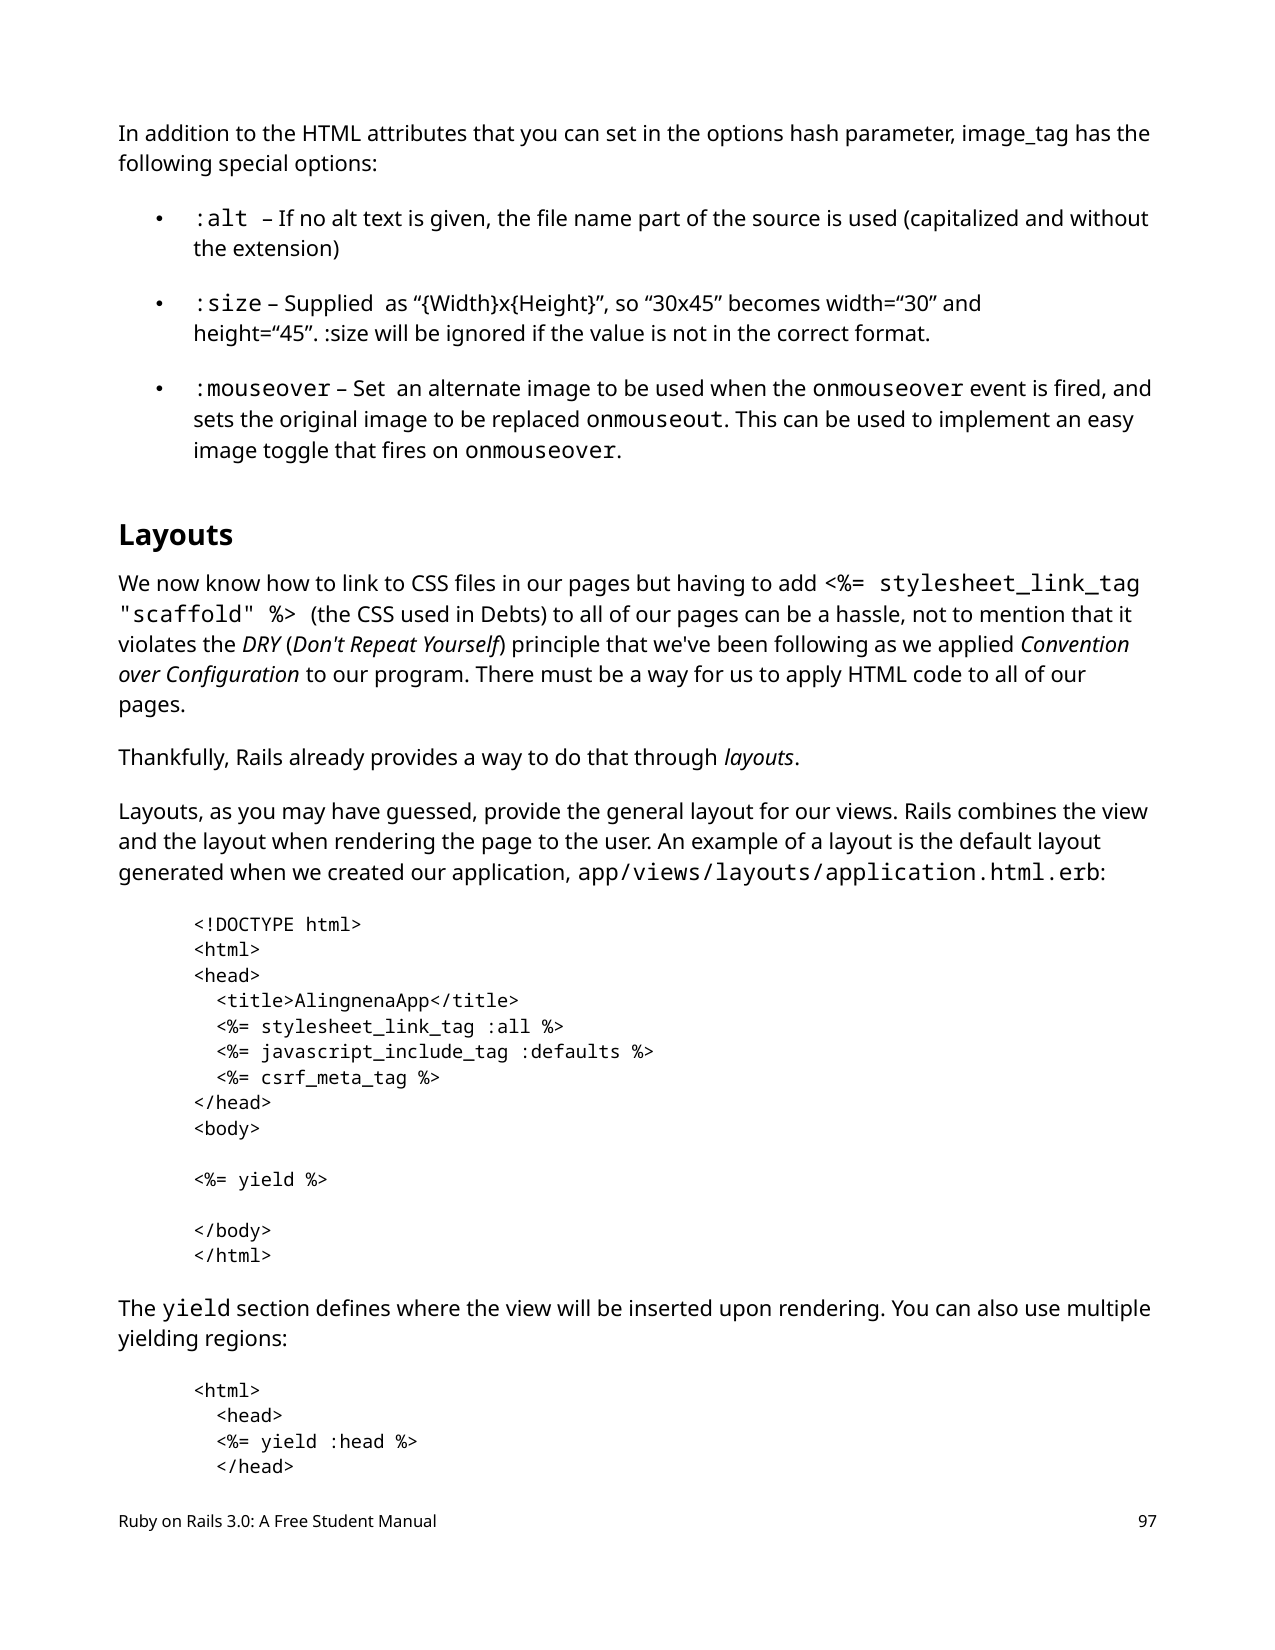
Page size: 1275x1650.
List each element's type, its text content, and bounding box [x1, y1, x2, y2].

text Thankfully, Rails already provides a way to do that through layouts. [118, 742, 1157, 772]
text The yield section defines where the view will be inserted upon rendering. You can also use multiple yielding regions: [118, 1292, 1157, 1353]
list :mouseover – Set an alternate image to be used when the onmouseover event is fired, and sets the original image to be replaced onmouseout. This can be used to implement an easy image toggle that fires on onmouseover. [156, 372, 1157, 465]
text Layouts, as you may have guessed, provide the general layout for our views. Rails combines the view and the layout when rendering the page to the user. An example of a layout is the default layout generated when we created our application, app/views/layouts/application.html.erb: [118, 796, 1157, 887]
subtitle Layouts [118, 514, 1157, 554]
list :size – Supplied as “{Width}x{Height}”, so “30x45” becomes width=“30” and height=“45”. :size will be ignored if the value is not in the correct format. [156, 287, 1157, 348]
list :alt – If no alt text is given, the file name part of the source is used (capitalized and without the extension) [156, 202, 1157, 263]
text <html> <head> <%= yield :head %> </head> [193, 1377, 1157, 1479]
text We now know how to link to CSS files in our pages but having to add <%= stylesheet_link_tag "scaffold" %> (the CSS used in Debts) to all of our pages can be a hassle, not to mention that it violates the DRY (Don't Repeat Yourself) principle that we've been following as we applied Convention over Configuration to our program. There must be a way for us to apply HTML code to all of our pages. [118, 567, 1157, 718]
text <!DOCTYPE html> <html> <head> <title>AlingnenaApp</title> <%= stylesheet_link_tag :all %> <%= javascript_include_tag :defaults %> <%= csrf_meta_tag %> </head> <body> <%= yield %> </body> </html> [193, 911, 1157, 1268]
text In addition to the HTML attributes that you can set in the options hash parameter, image_tag has the following special options: [118, 118, 1157, 178]
